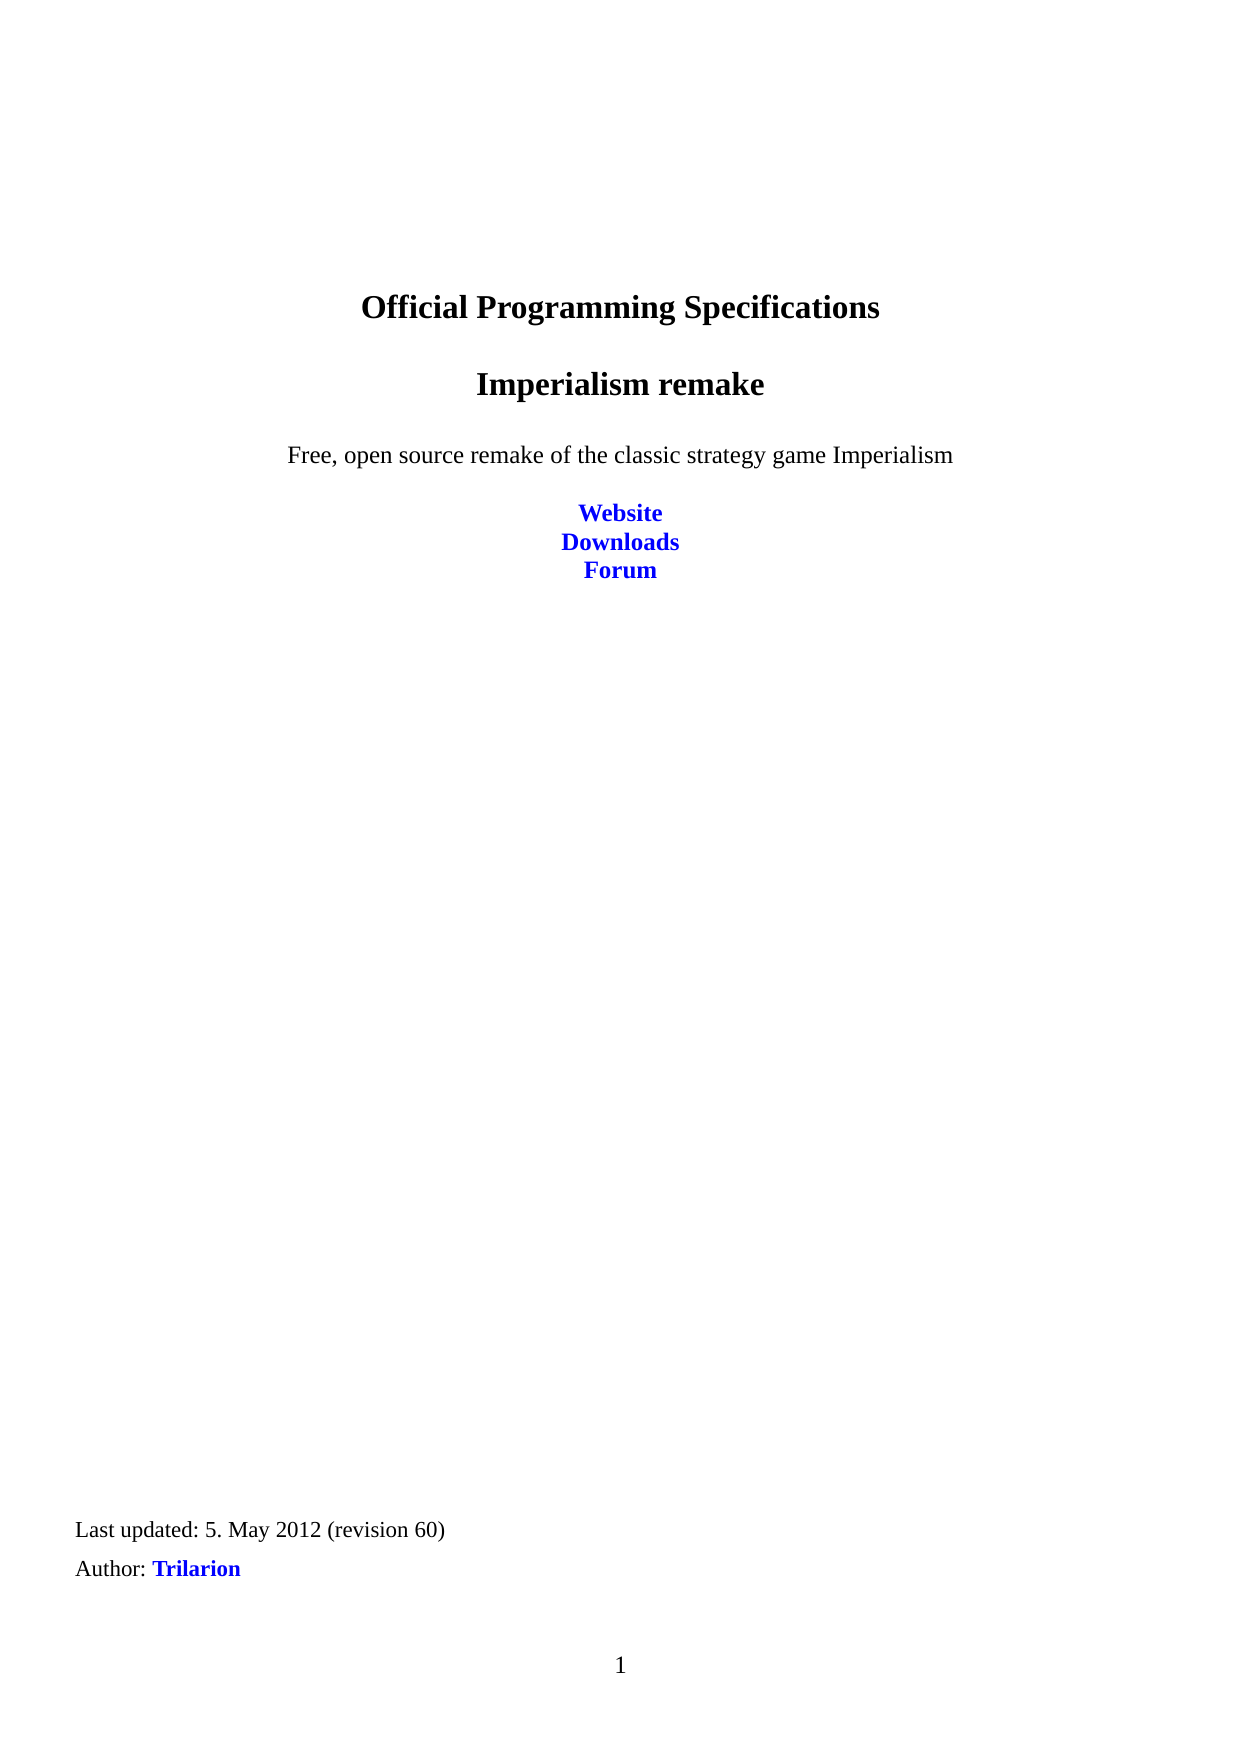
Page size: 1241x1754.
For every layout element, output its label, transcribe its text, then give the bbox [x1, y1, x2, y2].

text Forum [75, 555, 1166, 584]
text Official Programming Specifications [75, 287, 1166, 325]
text Free, open source remake of the classic strategy game Imperialism [75, 440, 1166, 469]
text Author: Trilarion [75, 1555, 1166, 1581]
text Website [75, 498, 1166, 527]
text Downloads [75, 527, 1166, 555]
text Imperialism remake [75, 364, 1166, 402]
text Last updated: 5. May 2012 (revision 60) [75, 1516, 1166, 1542]
